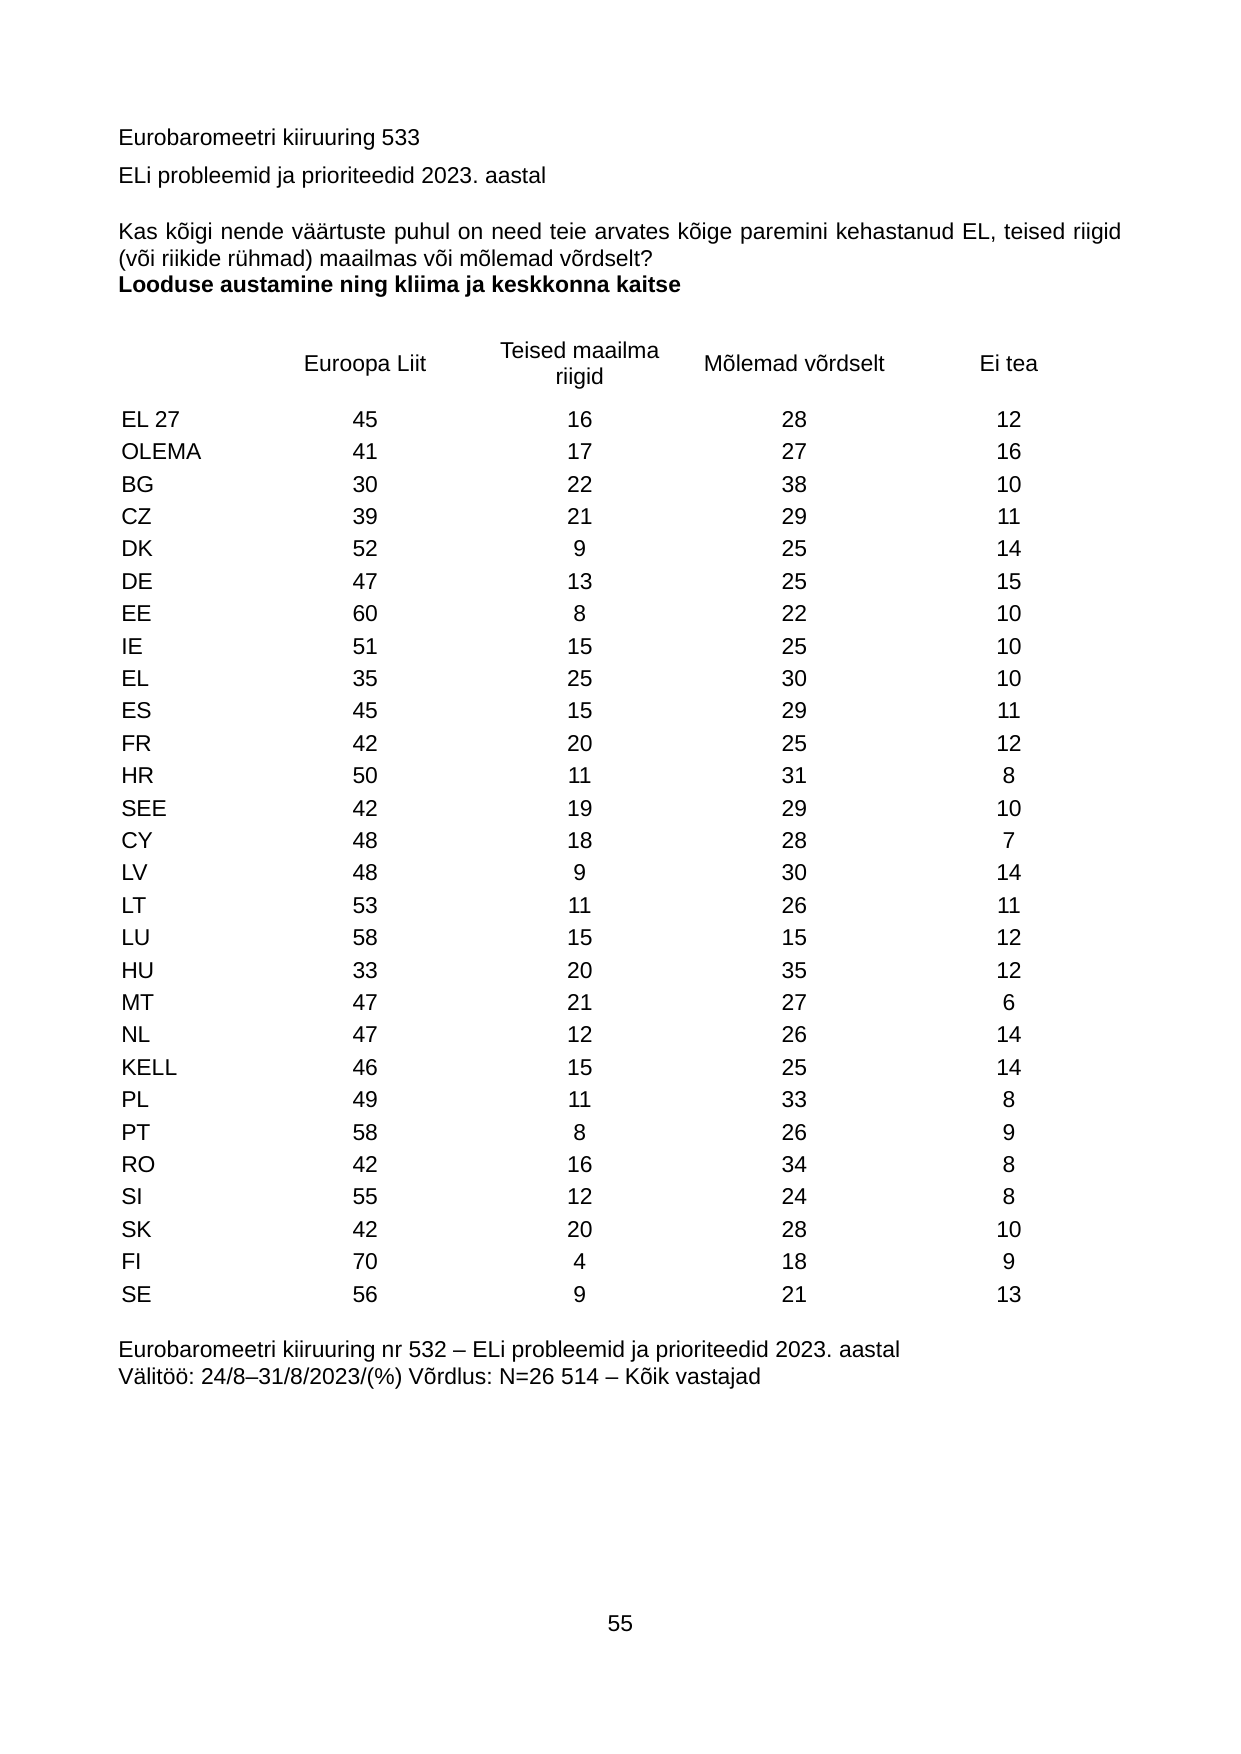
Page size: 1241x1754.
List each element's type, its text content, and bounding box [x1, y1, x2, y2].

table_cell 15 [472, 694, 687, 727]
table_cell 8 [901, 1083, 1116, 1116]
table_cell 7 [901, 824, 1116, 856]
table_cell 46 [258, 1051, 472, 1083]
table_cell 22 [687, 597, 901, 629]
table_cell RO [118, 1148, 258, 1180]
table_cell 21 [472, 500, 687, 532]
table_cell 38 [687, 468, 901, 500]
table_cell CZ [118, 500, 258, 532]
table_cell 25 [472, 662, 687, 694]
table_cell 25 [687, 1051, 901, 1083]
table_cell 16 [472, 403, 687, 435]
table_cell 45 [258, 694, 472, 727]
table_cell 11 [472, 759, 687, 792]
table_cell 11 [472, 1083, 687, 1116]
table_cell 42 [258, 727, 472, 759]
table_cell 42 [258, 1148, 472, 1180]
table_cell 55 [258, 1180, 472, 1213]
table_cell LU [118, 921, 258, 953]
table_header Mõlemad võrdselt [687, 324, 901, 403]
table_cell 28 [687, 824, 901, 856]
table_cell 25 [687, 727, 901, 759]
table_cell 34 [687, 1148, 901, 1180]
table_cell 13 [472, 565, 687, 597]
table_cell EL [118, 662, 258, 694]
table_cell PT [118, 1116, 258, 1148]
table_cell 14 [901, 856, 1116, 889]
table_cell 12 [901, 954, 1116, 986]
table_cell 26 [687, 1018, 901, 1051]
table_cell 4 [472, 1245, 687, 1277]
table_cell 58 [258, 921, 472, 953]
table_cell CY [118, 824, 258, 856]
table_cell 20 [472, 727, 687, 759]
table_cell 29 [687, 500, 901, 532]
table_cell 15 [901, 565, 1116, 597]
table_cell 15 [472, 921, 687, 953]
table_cell 12 [901, 727, 1116, 759]
table_cell 20 [472, 954, 687, 986]
table_cell 16 [472, 1148, 687, 1180]
table_cell 28 [687, 403, 901, 435]
table_cell 17 [472, 435, 687, 468]
table_cell 47 [258, 565, 472, 597]
table_cell 16 [901, 435, 1116, 468]
table_cell 10 [901, 597, 1116, 629]
table_cell 9 [901, 1245, 1116, 1277]
table_cell 11 [901, 694, 1116, 727]
table_cell 41 [258, 435, 472, 468]
table_cell 60 [258, 597, 472, 629]
table_cell 10 [901, 630, 1116, 662]
table_cell 8 [472, 597, 687, 629]
table_header Euroopa Liit [258, 324, 472, 403]
table_cell SE [118, 1278, 258, 1310]
table_cell IE [118, 630, 258, 662]
table_cell FR [118, 727, 258, 759]
table_cell 50 [258, 759, 472, 792]
table_cell 22 [472, 468, 687, 500]
table_cell 70 [258, 1245, 472, 1277]
table_cell 11 [472, 889, 687, 921]
text Looduse austamine ning kliima ja keskkonna kaitse [118, 271, 1122, 297]
table_cell BG [118, 468, 258, 500]
table_cell EL 27 [118, 403, 258, 435]
table_cell KELL [118, 1051, 258, 1083]
table_cell 8 [901, 1148, 1116, 1180]
table_cell 15 [472, 1051, 687, 1083]
table_cell OLEMA [118, 435, 258, 468]
table_cell 14 [901, 1051, 1116, 1083]
table_cell 9 [901, 1116, 1116, 1148]
table_cell DK [118, 533, 258, 565]
table_cell 20 [472, 1213, 687, 1245]
table_cell 12 [472, 1018, 687, 1051]
table_cell 39 [258, 500, 472, 532]
table_cell 9 [472, 533, 687, 565]
table_cell 48 [258, 856, 472, 889]
table_cell 12 [472, 1180, 687, 1213]
table_cell 29 [687, 792, 901, 824]
table_cell 27 [687, 986, 901, 1018]
table_cell 21 [472, 986, 687, 1018]
table_cell 21 [687, 1278, 901, 1310]
table_cell 42 [258, 1213, 472, 1245]
table_cell 12 [901, 403, 1116, 435]
table_header Ei tea [901, 324, 1116, 403]
table_cell 27 [687, 435, 901, 468]
table_cell NL [118, 1018, 258, 1051]
table_cell 45 [258, 403, 472, 435]
text Eurobaromeetri kiiruuring nr 532 – ELi probleemid ja prioriteedid 2023. aastal [118, 1336, 1122, 1363]
table_header Teised maailma riigid [472, 324, 687, 403]
table_cell 47 [258, 1018, 472, 1051]
table_cell 9 [472, 856, 687, 889]
table_cell 47 [258, 986, 472, 1018]
table_cell 26 [687, 889, 901, 921]
table_cell 10 [901, 1213, 1116, 1245]
table_cell 8 [901, 759, 1116, 792]
table_cell 58 [258, 1116, 472, 1148]
table_cell SK [118, 1213, 258, 1245]
table_cell ES [118, 694, 258, 727]
table_cell 14 [901, 1018, 1116, 1051]
table_cell 12 [901, 921, 1116, 953]
table_cell 8 [901, 1180, 1116, 1213]
table_cell 31 [687, 759, 901, 792]
table_cell SEE [118, 792, 258, 824]
table_header [118, 324, 258, 403]
table_cell HR [118, 759, 258, 792]
table_cell 24 [687, 1180, 901, 1213]
table_cell 35 [687, 954, 901, 986]
table_cell 18 [687, 1245, 901, 1277]
table_cell 10 [901, 662, 1116, 694]
table_cell 30 [687, 856, 901, 889]
table_cell 9 [472, 1278, 687, 1310]
table_cell 25 [687, 565, 901, 597]
table_cell 6 [901, 986, 1116, 1018]
table_cell 51 [258, 630, 472, 662]
table_cell 8 [472, 1116, 687, 1148]
table_cell PL [118, 1083, 258, 1116]
table_cell 11 [901, 500, 1116, 532]
table_cell 13 [901, 1278, 1116, 1310]
table_cell 14 [901, 533, 1116, 565]
text Kas kõigi nende väärtuste puhul on need teie arvates kõige paremini kehastanud EL, teised riigid (või riikide rühmad) maailmas või mõlemad võrdselt? [118, 218, 1122, 271]
table_cell 18 [472, 824, 687, 856]
table_cell LT [118, 889, 258, 921]
table_cell 53 [258, 889, 472, 921]
table_cell 19 [472, 792, 687, 824]
table_cell 33 [258, 954, 472, 986]
table_cell 35 [258, 662, 472, 694]
table_cell 52 [258, 533, 472, 565]
table_cell 10 [901, 792, 1116, 824]
table_cell 15 [687, 921, 901, 953]
text Välitöö: 24/8–31/8/2023/(%) Võrdlus: N=26 514 – Kõik vastajad [118, 1363, 1122, 1389]
table_cell 30 [258, 468, 472, 500]
table_cell FI [118, 1245, 258, 1277]
table_cell LV [118, 856, 258, 889]
table_cell 42 [258, 792, 472, 824]
table_cell 25 [687, 533, 901, 565]
table_cell 25 [687, 630, 901, 662]
table_cell DE [118, 565, 258, 597]
table_cell SI [118, 1180, 258, 1213]
table_cell 49 [258, 1083, 472, 1116]
table_cell MT [118, 986, 258, 1018]
table_cell HU [118, 954, 258, 986]
table_cell 33 [687, 1083, 901, 1116]
table_cell 15 [472, 630, 687, 662]
table_cell 26 [687, 1116, 901, 1148]
table_cell 28 [687, 1213, 901, 1245]
table_cell 56 [258, 1278, 472, 1310]
table_cell 29 [687, 694, 901, 727]
table_cell EE [118, 597, 258, 629]
table_cell 48 [258, 824, 472, 856]
table_cell 11 [901, 889, 1116, 921]
table_cell 10 [901, 468, 1116, 500]
table_cell 30 [687, 662, 901, 694]
